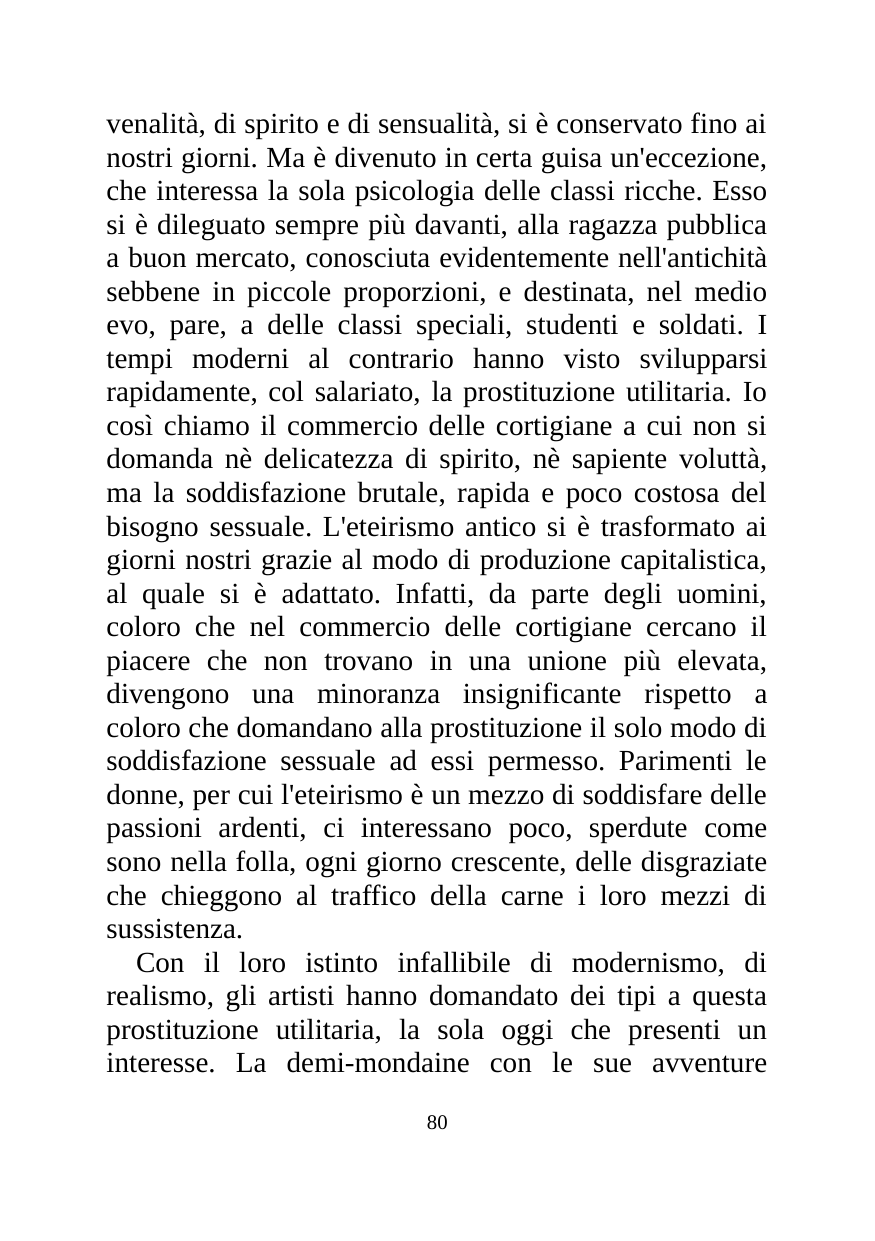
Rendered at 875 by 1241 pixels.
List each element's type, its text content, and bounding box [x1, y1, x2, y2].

text Con il loro istinto infallibile di modernismo, di realismo, gli artisti hanno domandato dei tipi a questa prostituzione utilitaria, la sola oggi che presenti un interesse. La demi-mondaine con le sue avventure [106, 945, 768, 1079]
text venalità, di spirito e di sensualità, si è conservato fino ai nostri giorni. Ma è divenuto in certa guisa un'eccezione, che interessa la sola psicologia delle classi ricche. Esso si è dileguato sempre più davanti, alla ragazza pubblica a buon mercato, conosciuta evidentemente nell'antichità sebbene in piccole proporzioni, e destinata, nel medio evo, pare, a delle classi speciali, studenti e soldati. I tempi moderni al contrario hanno visto svilupparsi rapidamente, col salariato, la prostituzione utilitaria. Io così chiamo il commercio delle cortigiane a cui non si domanda nè delicatezza di spirito, nè sapiente voluttà, ma la soddisfazione brutale, rapida e poco costosa del bisogno sessuale. L'eteirismo antico si è trasformato ai giorni nostri grazie al modo di produzione capitalistica, al quale si è adattato. Infatti, da parte degli uomini, coloro che nel commercio delle cortigiane cercano il piacere che non trovano in una unione più elevata, divengono una minoranza insignificante rispetto a coloro che domandano alla prostituzione il solo modo di soddisfazione sessuale ad essi permesso. Parimenti le donne, per cui l'eteirismo è un mezzo di soddisfare delle passioni ardenti, ci interessano poco, sperdute come sono nella folla, ogni giorno crescente, delle disgraziate che chieggono al traffico della carne i loro mezzi di sussistenza. [106, 106, 768, 945]
